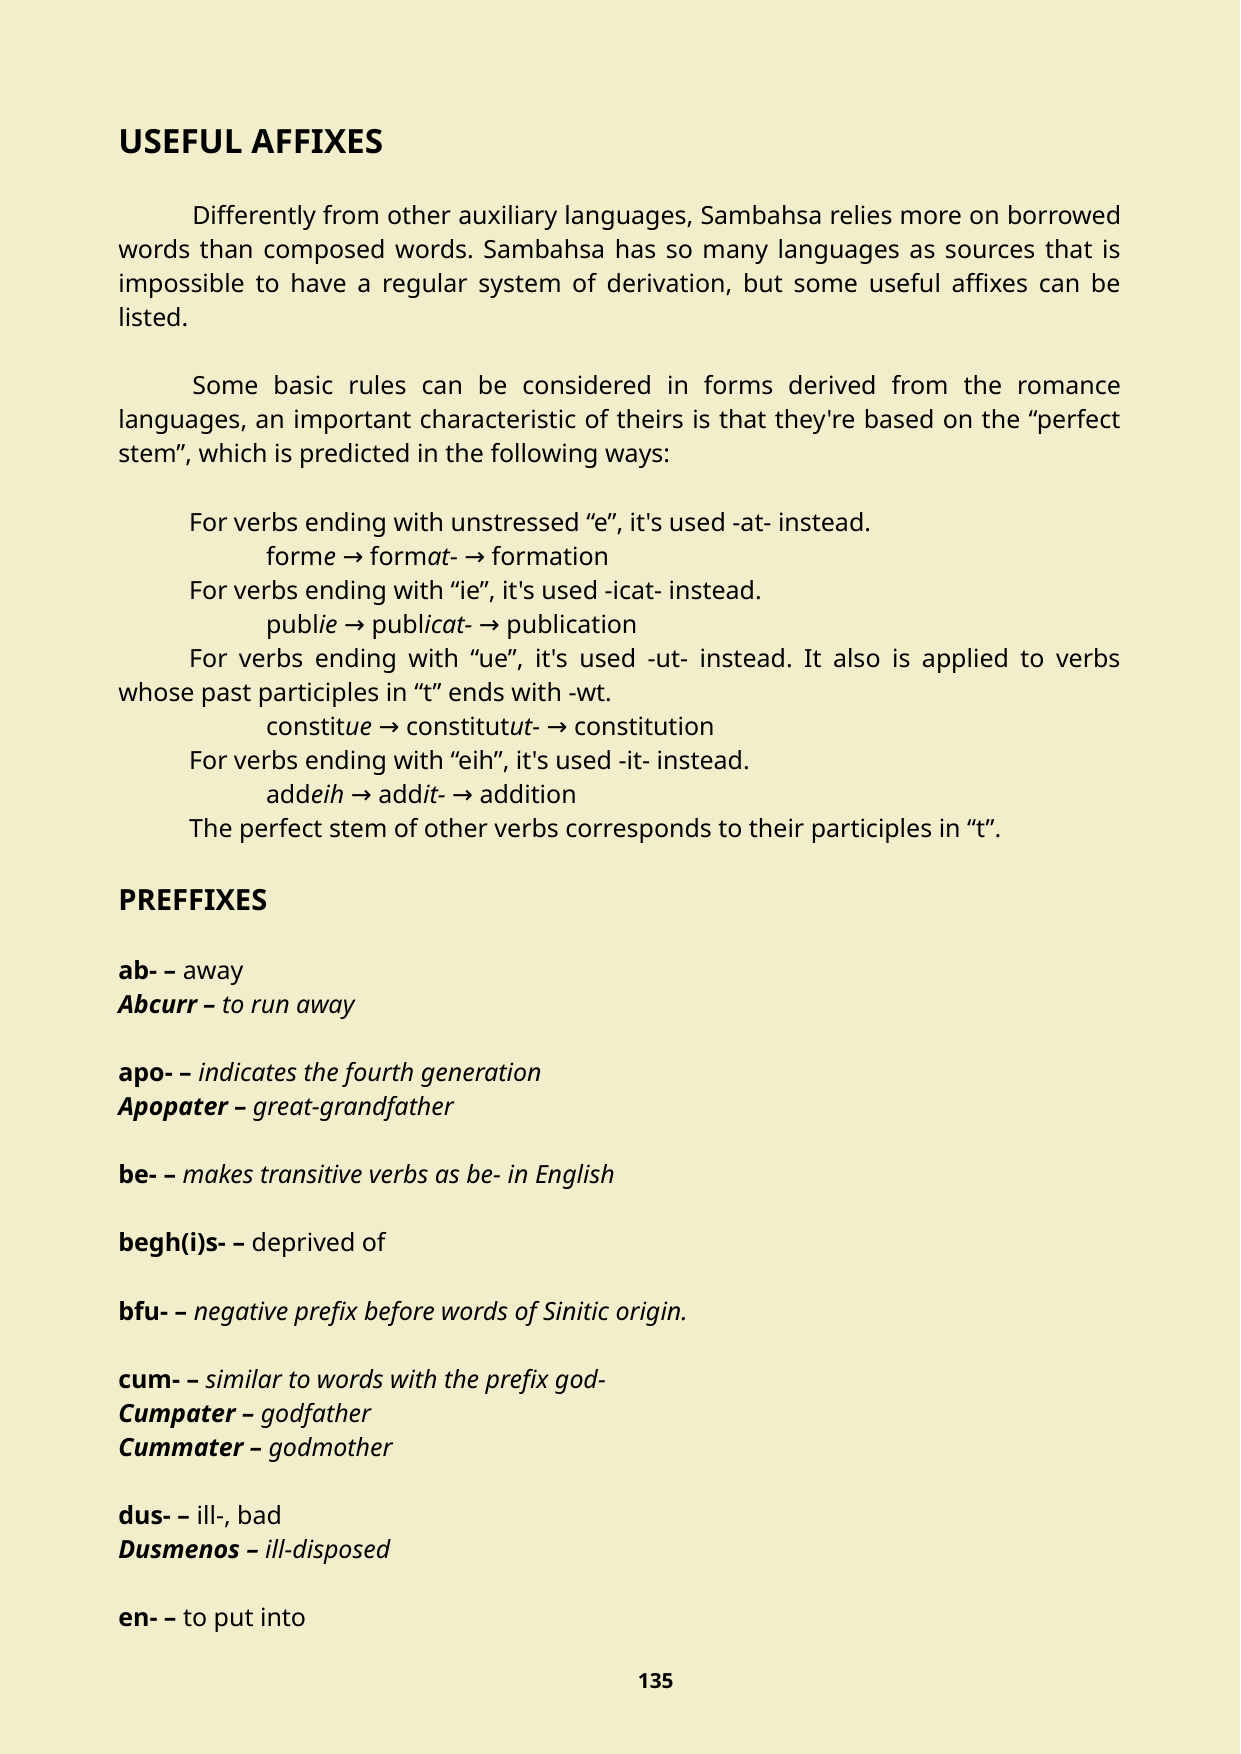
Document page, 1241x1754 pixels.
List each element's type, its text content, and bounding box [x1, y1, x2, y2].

subtitle PREFFIXES [118, 879, 1122, 918]
text Cumpater – godfather [118, 1395, 1122, 1429]
text apo- – indicates the fourth generation [118, 1055, 1122, 1089]
text ab- – away [118, 953, 1122, 987]
text be- – makes transitive verbs as be- in English [118, 1157, 1122, 1191]
text Apopater – great-grandfather [118, 1089, 1122, 1123]
subtitle USEFUL AFFIXES [118, 118, 1122, 163]
text Some basic rules can be considered in forms derived from the romance languages, an important characteristic of theirs is that they're based on the “perfect stem”, which is predicted in the following ways: [118, 368, 1122, 470]
text Dusmenos – ill-disposed [118, 1532, 1122, 1566]
text dus- – ill-, bad [118, 1498, 1122, 1532]
text For verbs ending with “ue”, it's used -ut- instead. It also is applied to verbs whose past participles in “t” ends with -wt. [118, 640, 1122, 708]
text cum- – similar to words with the prefix god- [118, 1361, 1122, 1395]
text publie → publicat- → publication [118, 606, 1122, 640]
text For verbs ending with “ie”, it's used -icat- instead. [118, 572, 1122, 606]
text The perfect stem of other verbs corresponds to their participles in “t”. [118, 811, 1122, 845]
text Cummater – godmother [118, 1429, 1122, 1463]
text Differently from other auxiliary languages, Sambahsa relies more on borrowed words than composed words. Sambahsa has so many languages as sources that is impossible to have a regular system of derivation, but some useful affixes can be listed. [118, 198, 1122, 334]
text begh(i)s- – deprived of [118, 1225, 1122, 1259]
text bfu- – negative prefix before words of Sinitic origin. [118, 1293, 1122, 1327]
text Abcurr – to run away [118, 987, 1122, 1021]
text forme → format- → formation [118, 538, 1122, 572]
text constitue → constitutut- → constitution [118, 708, 1122, 743]
text addeih → addit- → addition [118, 777, 1122, 811]
text en- – to put into [118, 1600, 1122, 1634]
text For verbs ending with “eih”, it's used -it- instead. [118, 743, 1122, 777]
text For verbs ending with unstressed “e”, it's used -at- instead. [118, 504, 1122, 538]
